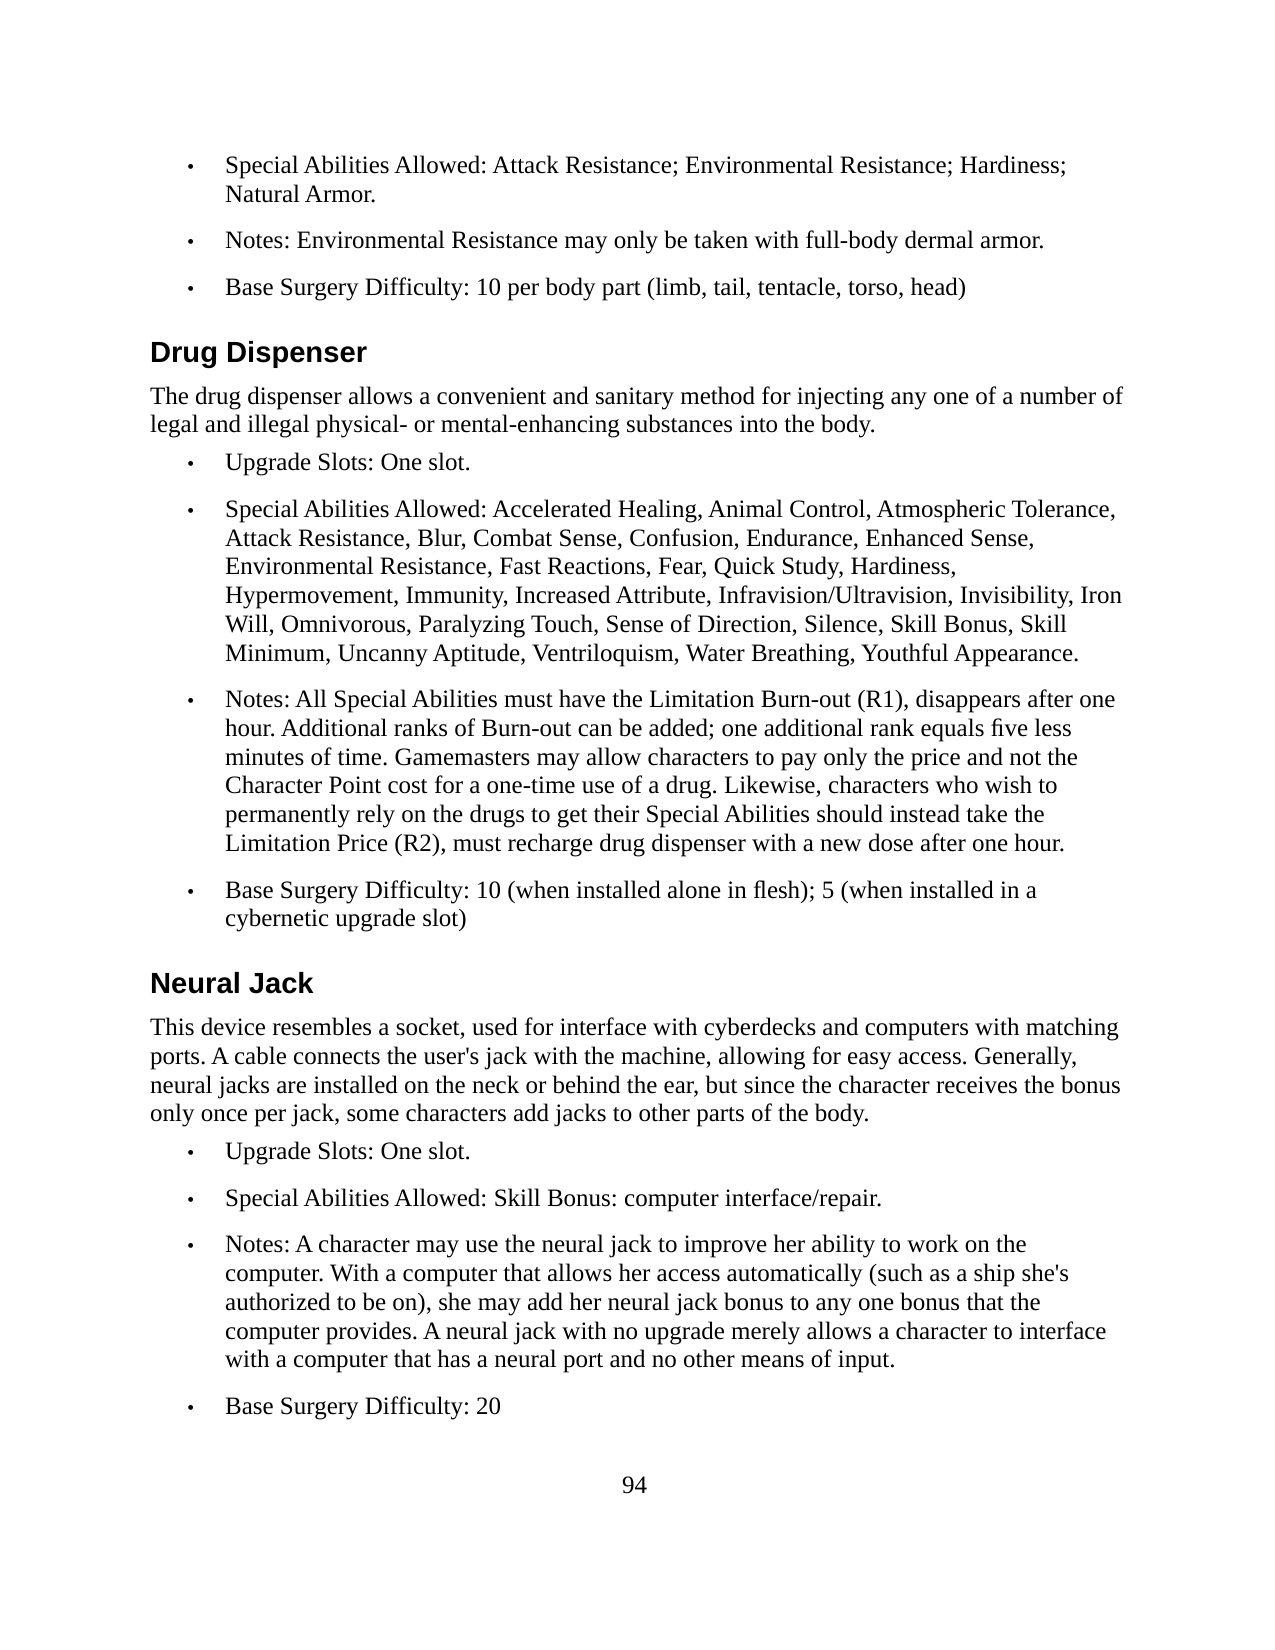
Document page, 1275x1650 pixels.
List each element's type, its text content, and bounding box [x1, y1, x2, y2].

list Special Abilities Allowed: Accelerated Healing, Animal Control, Atmospheric Tolerance, Attack Resistance, Blur, Combat Sense, Confusion, Endurance, Enhanced Sense, Environmental Resistance, Fast Reactions, Fear, Quick Study, Hardiness, Hypermovement, Immunity, Increased Attribute, Infravision/Ultravision, Invisibility, Iron Will, Omnivorous, Paralyzing Touch, Sense of Direction, Silence, Skill Bonus, Skill Minimum, Uncanny Aptitude, Ventriloquism, Water Breathing, Youthful Appearance. [187, 494, 1125, 666]
list Upgrade Slots: One slot. [187, 447, 1125, 476]
text This device resembles a socket, used for interface with cyberdecks and computers with matching ports. A cable connects the user's jack with the machine, allowing for easy access. Generally, neural jacks are installed on the neck or behind the ear, but since the character receives the bonus only once per jack, some characters add jacks to other parts of the body. [150, 1012, 1125, 1127]
subtitle Drug Dispenser [150, 335, 1125, 368]
text The drug dispenser allows a convenient and sanitary method for injecting any one of a number of legal and illegal physical- or mental-enhancing substances into the body. [150, 381, 1125, 438]
list Upgrade Slots: One slot. [187, 1136, 1125, 1165]
list Notes: All Special Abilities must have the Limitation Burn-out (R1), disappears after one hour. Additional ranks of Burn-out can be added; one additional rank equals ﬁve less minutes of time. Gamemasters may allow characters to pay only the price and not the Character Point cost for a one-time use of a drug. Likewise, characters who wish to permanently rely on the drugs to get their Special Abilities should instead take the Limitation Price (R2), must recharge drug dispenser with a new dose after one hour. [187, 684, 1125, 857]
list Notes: Environmental Resistance may only be taken with full-body dermal armor. [187, 225, 1125, 254]
list Base Surgery Difficulty: 20 [187, 1391, 1125, 1420]
list Base Surgery Difficulty: 10 per body part (limb, tail, tentacle, torso, head) [187, 272, 1125, 301]
list Base Surgery Difficulty: 10 (when installed alone in ﬂesh); 5 (when installed in a cybernetic upgrade slot) [187, 875, 1125, 932]
list Special Abilities Allowed: Attack Resistance; Environmental Resistance; Hardiness; Natural Armor. [187, 150, 1125, 207]
subtitle Neural Jack [150, 966, 1125, 1000]
list Notes: A character may use the neural jack to improve her ability to work on the computer. With a computer that allows her access automatically (such as a ship she's authorized to be on), she may add her neural jack bonus to any one bonus that the computer provides. A neural jack with no upgrade merely allows a character to interface with a computer that has a neural port and no other means of input. [187, 1229, 1125, 1373]
list Special Abilities Allowed: Skill Bonus: computer interface/repair. [187, 1183, 1125, 1212]
